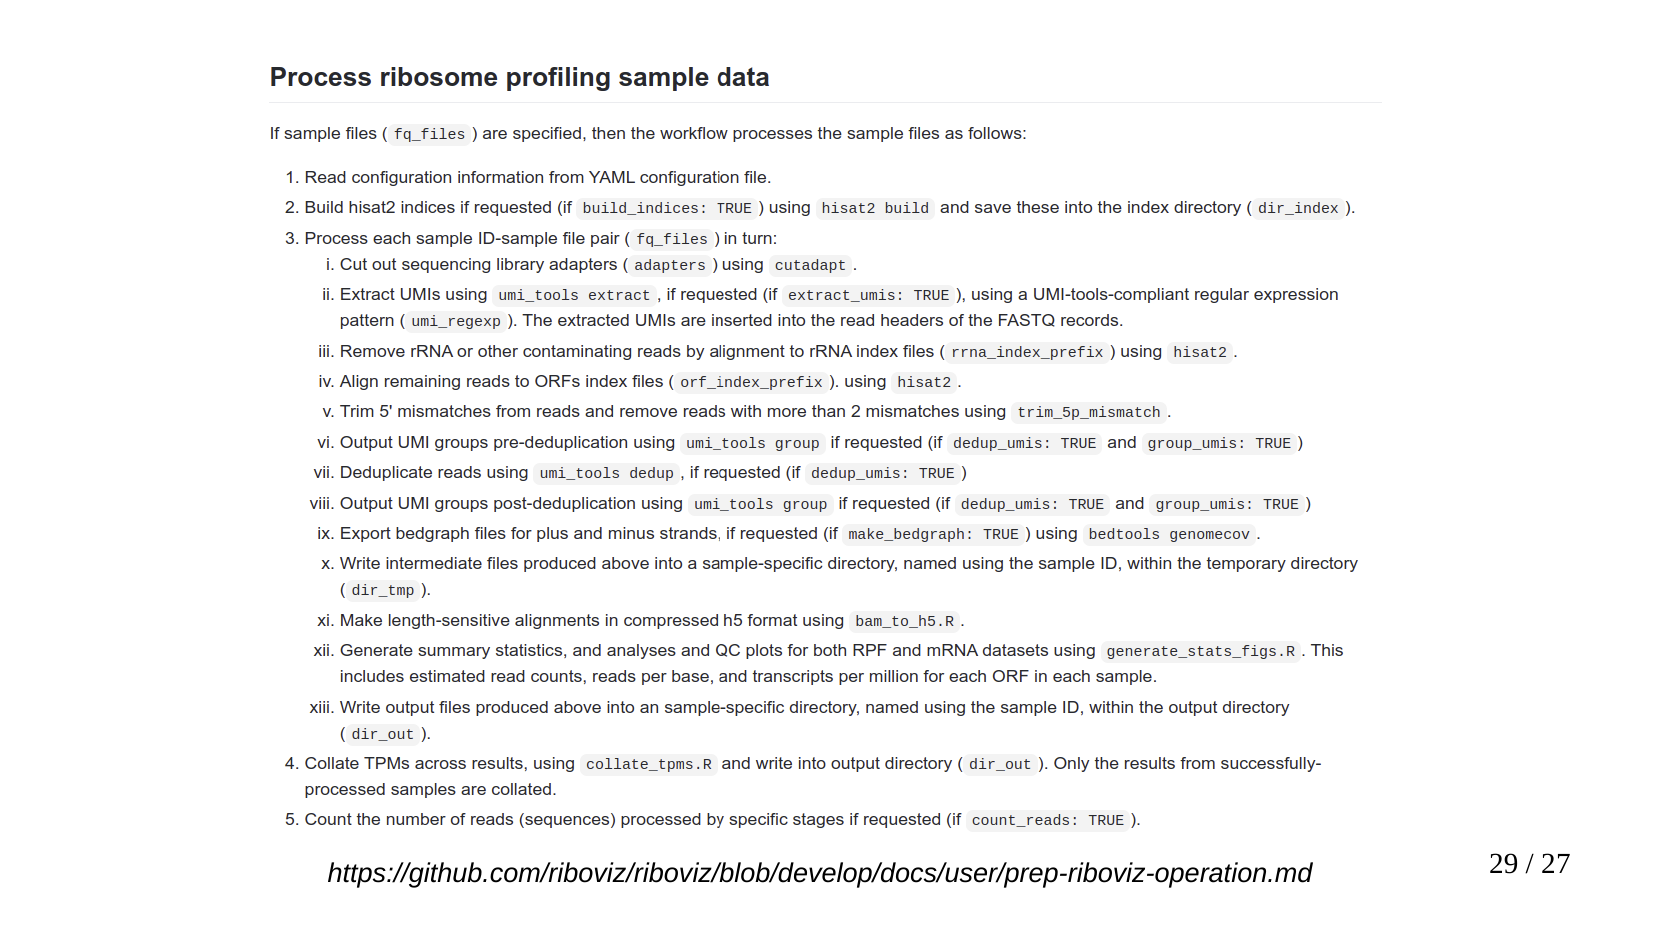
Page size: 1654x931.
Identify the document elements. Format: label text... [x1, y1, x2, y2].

picture [196, 56, 1457, 851]
text_box https://github.com/riboviz/riboviz/blob/develop/docs/user/prep-riboviz-operation.md [312, 850, 1341, 896]
